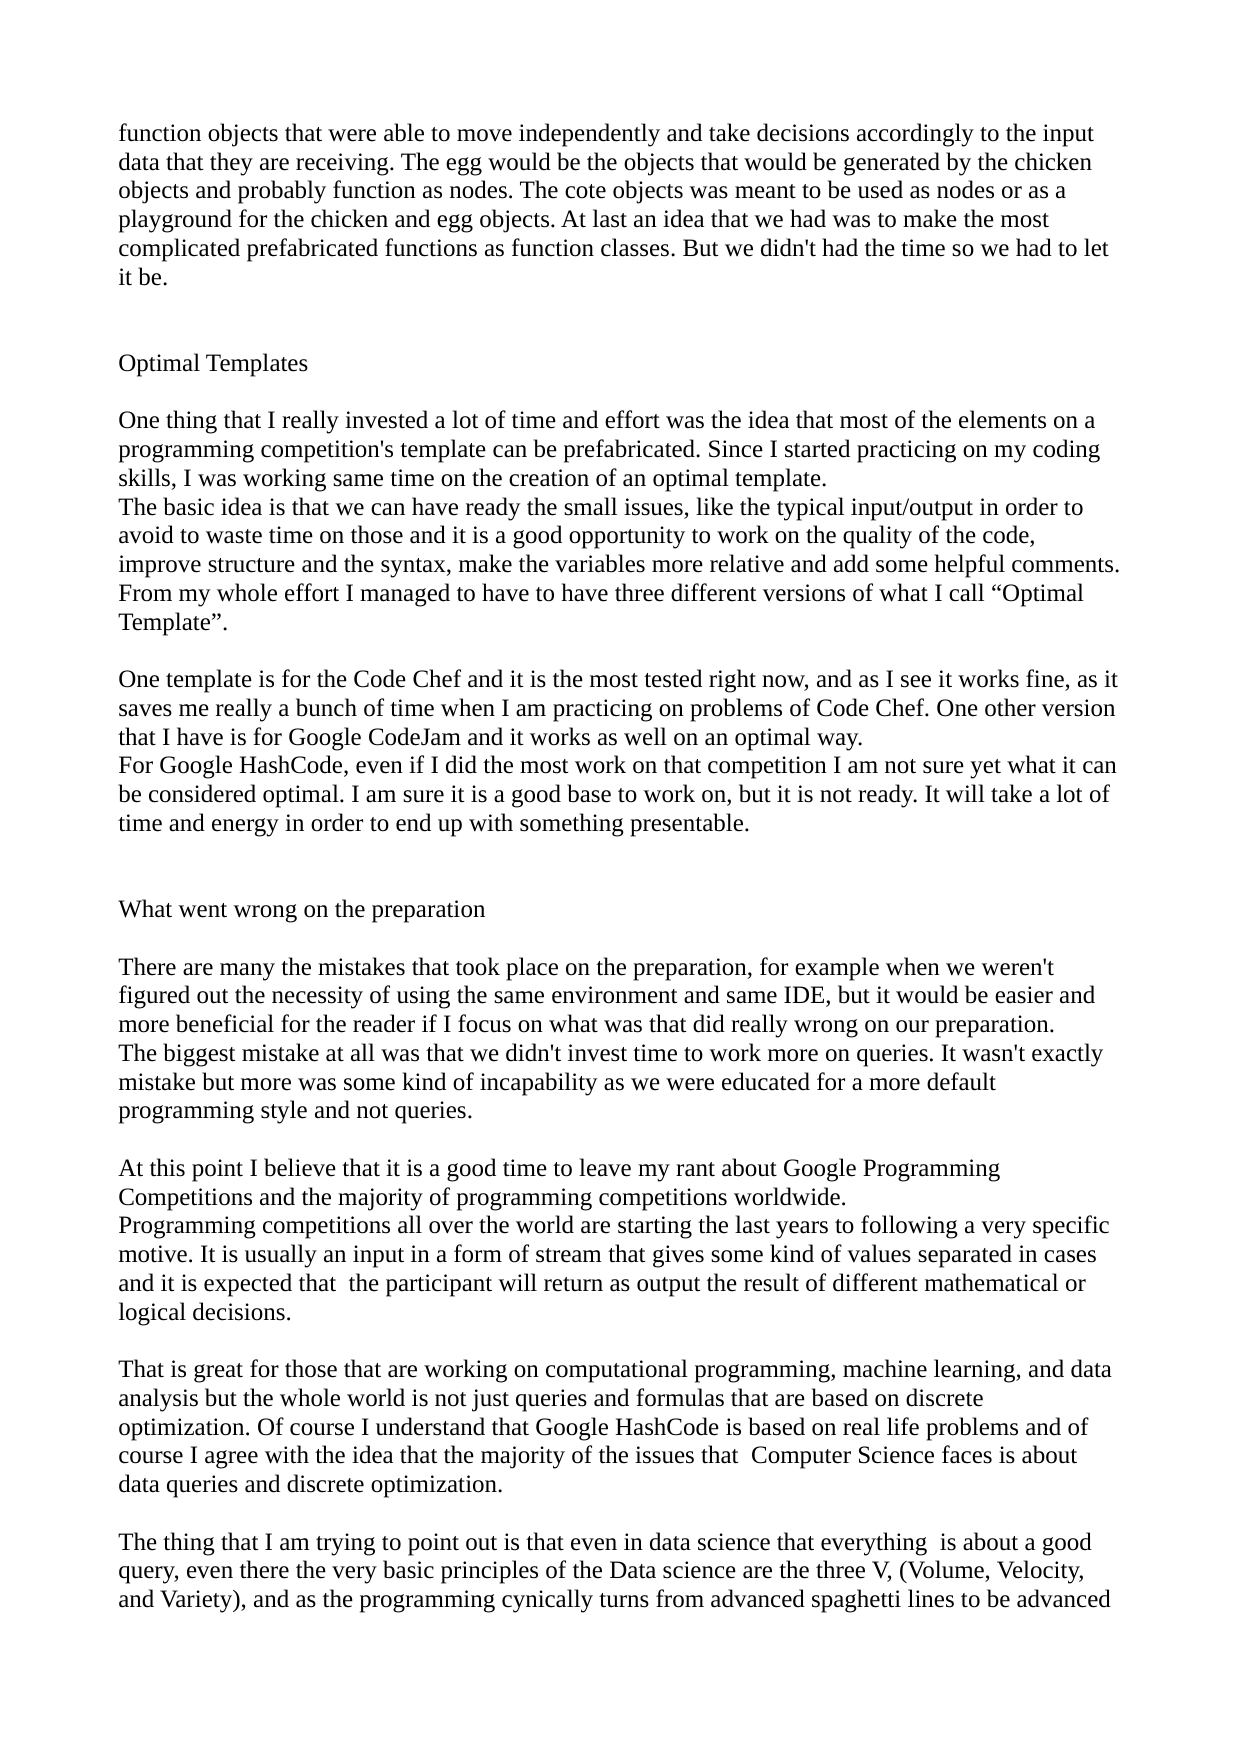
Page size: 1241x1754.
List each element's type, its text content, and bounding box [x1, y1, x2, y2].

text Optimal Templates [118, 348, 1122, 377]
text Programming competitions all over the world are starting the last years to following a very specific motive. It is usually an input in a form of stream that gives some kind of values separated in cases and it is expected that the participant will return as output the result of different mathematical or logical decisions. [118, 1211, 1122, 1326]
text The thing that I am trying to point out is that even in data science that everything is about a good query, even there the very basic principles of the Data science are the three V, (Volume, Velocity, and Variety), and as the programming cynically turns from advanced spaghetti lines to be advanced [118, 1527, 1122, 1613]
text function objects that were able to move independently and take decisions accordingly to the input data that they are receiving. The egg would be the objects that would be generated by the chicken objects and probably function as nodes. The cote objects was meant to be used as nodes or as a playground for the chicken and egg objects. At last an idea that we had was to make the most complicated prefabricated functions as function classes. But we didn't had the time so we had to let it be. [118, 118, 1122, 291]
text For Google HashCode, even if I did the most work on that competition I am not sure yet what it can be considered optimal. I am sure it is a good base to work on, but it is not ready. It will take a lot of time and energy in order to end up with something presentable. [118, 751, 1122, 837]
text The biggest mistake at all was that we didn't invest time to work more on queries. It wasn't exactly mistake but more was some kind of incapability as we were educated for a more default programming style and not queries. [118, 1038, 1122, 1124]
text At this point I believe that it is a good time to leave my rant about Google Programming Competitions and the majority of programming competitions worldwide. [118, 1153, 1122, 1211]
text One thing that I really invested a lot of time and effort was the idea that most of the elements on a programming competition's template can be prefabricated. Since I started practicing on my coding skills, I was working same time on the creation of an optimal template. [118, 406, 1122, 492]
text There are many the mistakes that took place on the preparation, for example when we weren't figured out the necessity of using the same environment and same IDE, but it would be easier and more beneficial for the reader if I focus on what was that did really wrong on our preparation. [118, 952, 1122, 1038]
text The basic idea is that we can have ready the small issues, like the typical input/output in order to avoid to waste time on those and it is a good opportunity to work on the quality of the code, improve structure and the syntax, make the variables more relative and add some helpful comments. [118, 492, 1122, 578]
text What went wrong on the preparation [118, 894, 1122, 923]
text That is great for those that are working on computational programming, machine learning, and data analysis but the whole world is not just queries and formulas that are based on discrete optimization. Of course I understand that Google HashCode is based on real life problems and of course I agree with the idea that the majority of the issues that Computer Science faces is about data queries and discrete optimization. [118, 1354, 1122, 1498]
text From my whole effort I managed to have to have three different versions of what I call “Optimal Template”. [118, 578, 1122, 636]
text One template is for the Code Chef and it is the most tested right now, and as I see it works fine, as it saves me really a bunch of time when I am practicing on problems of Code Chef. One other version that I have is for Google CodeJam and it works as well on an optimal way. [118, 664, 1122, 751]
